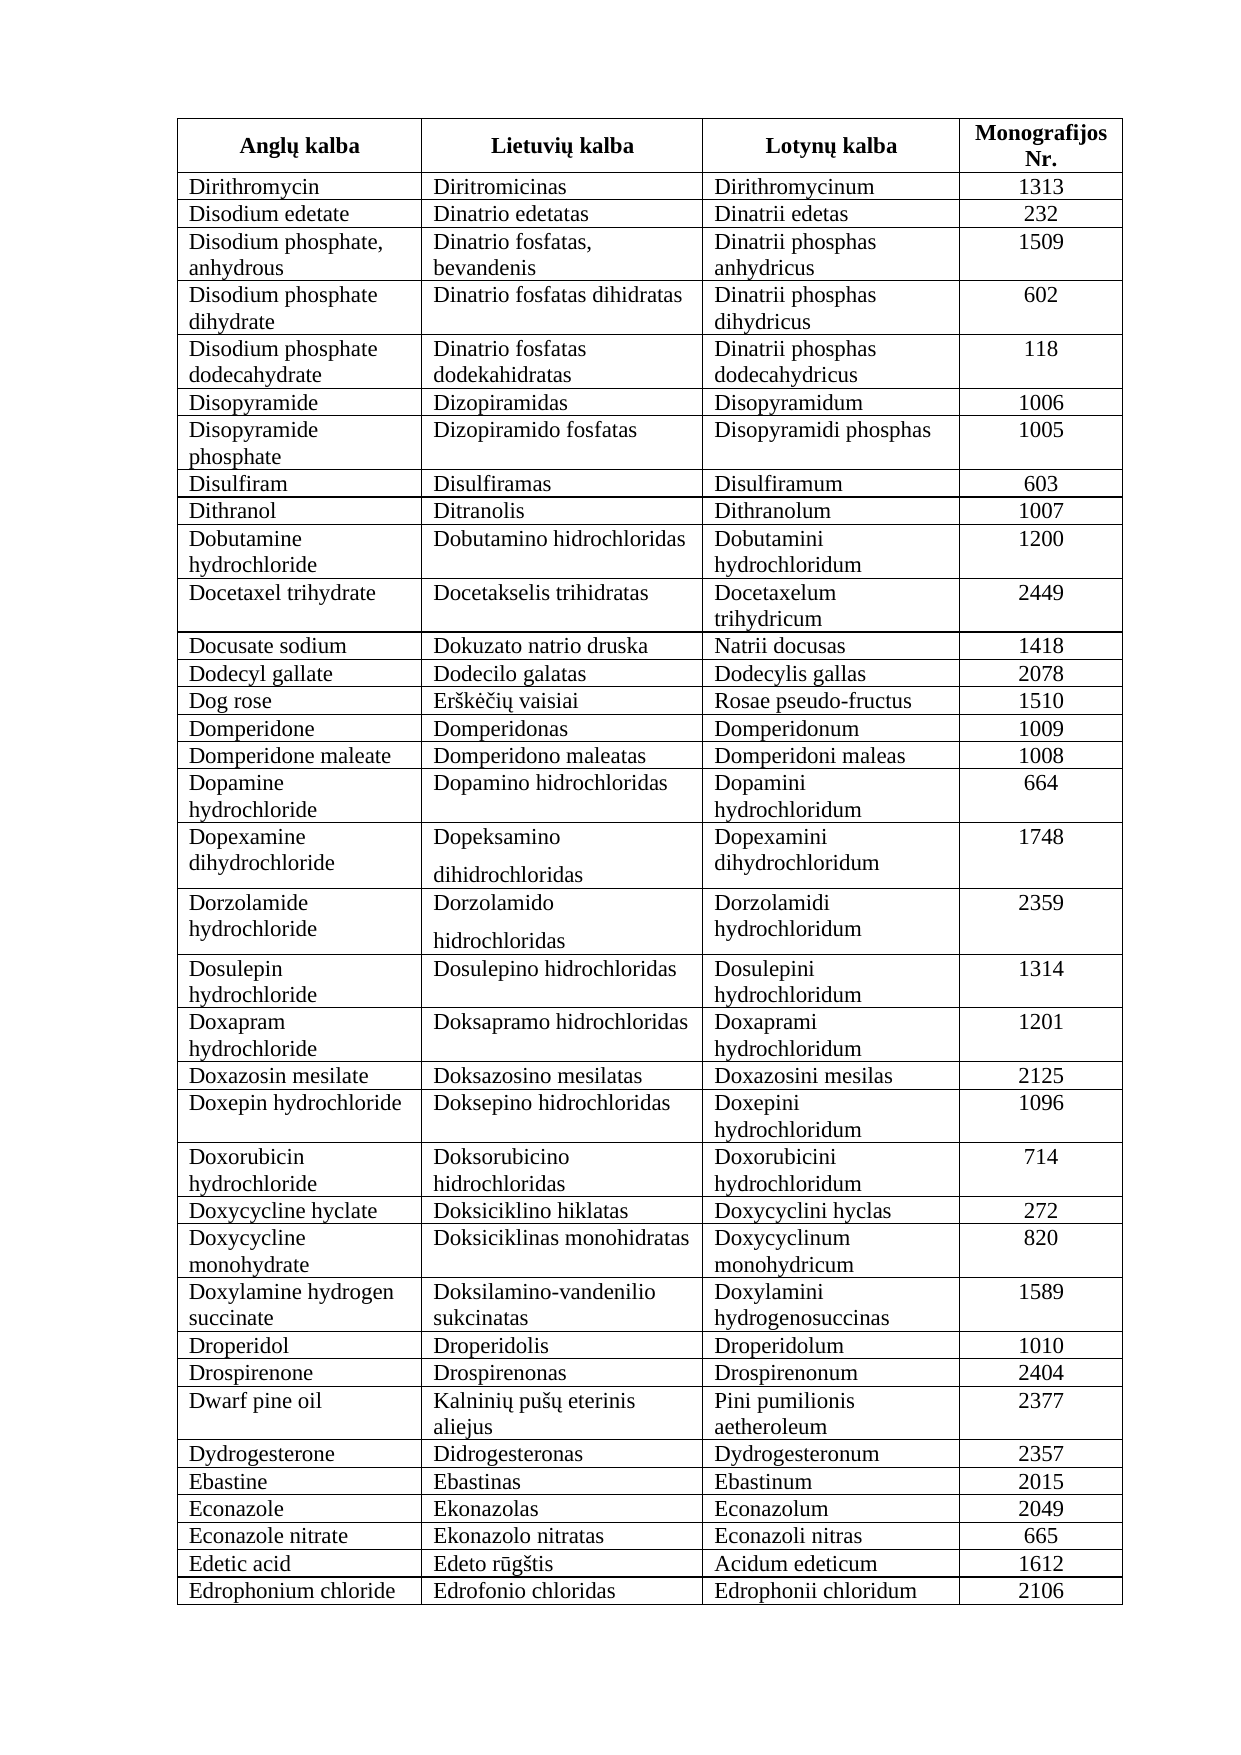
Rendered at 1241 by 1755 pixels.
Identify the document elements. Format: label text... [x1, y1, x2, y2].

table_cell Econazoli nitras [703, 1523, 959, 1549]
table_cell Dopamino hidrochloridas [422, 769, 702, 822]
table_cell Doksorubicino hidrochloridas [422, 1143, 702, 1196]
table_cell Dorzolamide hydrochloride [178, 889, 421, 953]
table_cell Domperidone maleate [178, 742, 421, 768]
table_cell Doxepini hydrochloridum [703, 1090, 959, 1142]
table_cell Dopeksamino dihidrochloridas [422, 823, 702, 888]
table_cell 118 [960, 335, 1122, 388]
table_cell 1096 [960, 1090, 1122, 1142]
table_cell Edeto rūgštis [422, 1550, 702, 1576]
table_cell Kalninių pušų eterinis aliejus [422, 1387, 702, 1439]
table_cell Dodecyl gallate [178, 660, 421, 686]
table_cell 2049 [960, 1495, 1122, 1522]
table_cell Ebastinas [422, 1468, 702, 1494]
table_cell Disulfiramas [422, 470, 702, 496]
table_cell 1612 [960, 1550, 1122, 1576]
table_cell Dydrogesteronum [703, 1440, 959, 1467]
table_cell Domperidonas [422, 715, 702, 741]
table_cell Disulfiramum [703, 470, 959, 496]
table_cell Rosae pseudo-fructus [703, 687, 959, 713]
table_cell Disulfiram [178, 470, 421, 496]
table_cell 1005 [960, 416, 1122, 469]
table_cell 1510 [960, 687, 1122, 713]
table_cell Domperidone [178, 715, 421, 741]
table_cell Dithranol [178, 498, 421, 524]
table_cell 1008 [960, 742, 1122, 768]
table_cell 1007 [960, 498, 1122, 524]
table_cell 2404 [960, 1359, 1122, 1386]
table_cell Drospirenonas [422, 1359, 702, 1386]
table_cell 664 [960, 769, 1122, 822]
table_cell Dinatrio fosfatas dodekahidratas [422, 335, 702, 388]
table_cell Docetakselis trihidratas [422, 579, 702, 631]
table_cell Econazolum [703, 1495, 959, 1522]
table_cell Ebastine [178, 1468, 421, 1494]
table_cell Dodecilo galatas [422, 660, 702, 686]
table_cell Dinatrii phosphas anhydricus [703, 228, 959, 280]
table_cell Dwarf pine oil [178, 1387, 421, 1439]
table_cell 1009 [960, 715, 1122, 741]
table_cell Pini pumilionis aetheroleum [703, 1387, 959, 1439]
table_cell Didrogesteronas [422, 1440, 702, 1467]
table_cell 2357 [960, 1440, 1122, 1467]
table_cell Doxaprami hydrochloridum [703, 1008, 959, 1061]
table_cell 820 [960, 1224, 1122, 1277]
table_cell Droperidolum [703, 1332, 959, 1358]
table_cell Dinatrii phosphas dodecahydricus [703, 335, 959, 388]
table_cell 1418 [960, 633, 1122, 659]
table_cell Doksapramo hidrochloridas [422, 1008, 702, 1061]
table_cell Ekonazolo nitratas [422, 1523, 702, 1549]
table_cell 665 [960, 1523, 1122, 1549]
table_header Lietuvių kalba [422, 119, 702, 172]
table_cell Edrofonio chloridas [422, 1578, 702, 1604]
table_cell Doxylamini hydrogenosuccinas [703, 1278, 959, 1331]
table_cell Dinatrio edetatas [422, 200, 702, 227]
table_cell Ebastinum [703, 1468, 959, 1494]
table_cell Dobutamino hidrochloridas [422, 525, 702, 578]
table_cell Domperidonum [703, 715, 959, 741]
table_cell 1201 [960, 1008, 1122, 1061]
table_cell Dizopiramidas [422, 389, 702, 415]
table_cell Disopyramidi phosphas [703, 416, 959, 469]
table_cell Dirithromycinum [703, 173, 959, 199]
table_cell Dog rose [178, 687, 421, 713]
table_cell Dirithromycin [178, 173, 421, 199]
table_cell Domperidoni maleas [703, 742, 959, 768]
table_cell Dopamine hydrochloride [178, 769, 421, 822]
table_cell Dithranolum [703, 498, 959, 524]
table_cell Domperidono maleatas [422, 742, 702, 768]
table_cell Dinatrio fosfatas, bevandenis [422, 228, 702, 280]
table_cell Doxapram hydrochloride [178, 1008, 421, 1061]
table_cell 2377 [960, 1387, 1122, 1439]
table_cell Natrii docusas [703, 633, 959, 659]
table_cell Doxycyclinum monohydricum [703, 1224, 959, 1277]
table_cell 232 [960, 200, 1122, 227]
table_cell Dorzolamidi hydrochloridum [703, 889, 959, 953]
table_cell Econazole nitrate [178, 1523, 421, 1549]
table_cell Docetaxelum trihydricum [703, 579, 959, 631]
table_cell Doksilamino-vandenilio sukcinatas [422, 1278, 702, 1331]
table_cell Acidum edeticum [703, 1550, 959, 1576]
table_cell Disopyramidum [703, 389, 959, 415]
table_cell Dinatrii edetas [703, 200, 959, 227]
table_cell Doksepino hidrochloridas [422, 1090, 702, 1142]
table_cell Docetaxel trihydrate [178, 579, 421, 631]
table_cell Edrophonii chloridum [703, 1578, 959, 1604]
table_cell Drospirenonum [703, 1359, 959, 1386]
table_cell Dosulepini hydrochloridum [703, 955, 959, 1007]
table_cell Edrophonium chloride [178, 1578, 421, 1604]
table_cell 2078 [960, 660, 1122, 686]
table_cell Dosulepin hydrochloride [178, 955, 421, 1007]
table_cell Doxorubicini hydrochloridum [703, 1143, 959, 1196]
table_header Anglų kalba [178, 119, 421, 172]
table_cell Disopyramide [178, 389, 421, 415]
table_cell Dizopiramido fosfatas [422, 416, 702, 469]
table_cell Doxepin hydrochloride [178, 1090, 421, 1142]
table_header Lotynų kalba [703, 119, 959, 172]
table_cell Doxycyclini hyclas [703, 1197, 959, 1223]
table_cell Doxycycline hyclate [178, 1197, 421, 1223]
table_cell 714 [960, 1143, 1122, 1196]
table_cell Doxazosin mesilate [178, 1062, 421, 1088]
table_cell 1200 [960, 525, 1122, 578]
table_cell Dopamini hydrochloridum [703, 769, 959, 822]
table_cell Dopexamine dihydrochloride [178, 823, 421, 888]
table_cell Dosulepino hidrochloridas [422, 955, 702, 1007]
table_cell Disodium edetate [178, 200, 421, 227]
table_cell Edetic acid [178, 1550, 421, 1576]
table_header Monografijos Nr. [960, 119, 1122, 172]
table_cell Ditranolis [422, 498, 702, 524]
table_cell 1748 [960, 823, 1122, 888]
table_cell 2449 [960, 579, 1122, 631]
table_cell Droperidol [178, 1332, 421, 1358]
table_cell Dydrogesterone [178, 1440, 421, 1467]
table_cell Doxylamine hydrogen succinate [178, 1278, 421, 1331]
table_cell Dobutamini hydrochloridum [703, 525, 959, 578]
table_cell Diritromicinas [422, 173, 702, 199]
table_cell 272 [960, 1197, 1122, 1223]
table_cell Dinatrii phosphas dihydricus [703, 281, 959, 334]
table_cell Disopyramide phosphate [178, 416, 421, 469]
table_cell Dodecylis gallas [703, 660, 959, 686]
table_cell 1010 [960, 1332, 1122, 1358]
table_cell Drospirenone [178, 1359, 421, 1386]
table_cell Dorzolamido hidrochloridas [422, 889, 702, 953]
table_cell 1589 [960, 1278, 1122, 1331]
table_cell 1006 [960, 389, 1122, 415]
table_cell Doxycycline monohydrate [178, 1224, 421, 1277]
table_cell Disodium phosphate dihydrate [178, 281, 421, 334]
table_cell Dokuzato natrio druska [422, 633, 702, 659]
table_cell 603 [960, 470, 1122, 496]
table_cell Dinatrio fosfatas dihidratas [422, 281, 702, 334]
table_cell Doxorubicin hydrochloride [178, 1143, 421, 1196]
table_cell Disodium phosphate dodecahydrate [178, 335, 421, 388]
table_cell Disodium phosphate, anhydrous [178, 228, 421, 280]
table_cell Doksazosino mesilatas [422, 1062, 702, 1088]
table_cell Doksiciklino hiklatas [422, 1197, 702, 1223]
table_cell Droperidolis [422, 1332, 702, 1358]
table_cell 1509 [960, 228, 1122, 280]
table_cell Econazole [178, 1495, 421, 1522]
table_cell Ekonazolas [422, 1495, 702, 1522]
table_cell 1313 [960, 173, 1122, 199]
table_cell 1314 [960, 955, 1122, 1007]
table_cell Erškėčių vaisiai [422, 687, 702, 713]
table_cell Doxazosini mesilas [703, 1062, 959, 1088]
table_cell Doksiciklinas monohidratas [422, 1224, 702, 1277]
table_cell 2125 [960, 1062, 1122, 1088]
table_cell 2106 [960, 1578, 1122, 1604]
table_cell 2359 [960, 889, 1122, 953]
table_cell Dopexamini dihydrochloridum [703, 823, 959, 888]
table_cell Docusate sodium [178, 633, 421, 659]
table_cell 2015 [960, 1468, 1122, 1494]
table_cell Dobutamine hydrochloride [178, 525, 421, 578]
table_cell 602 [960, 281, 1122, 334]
